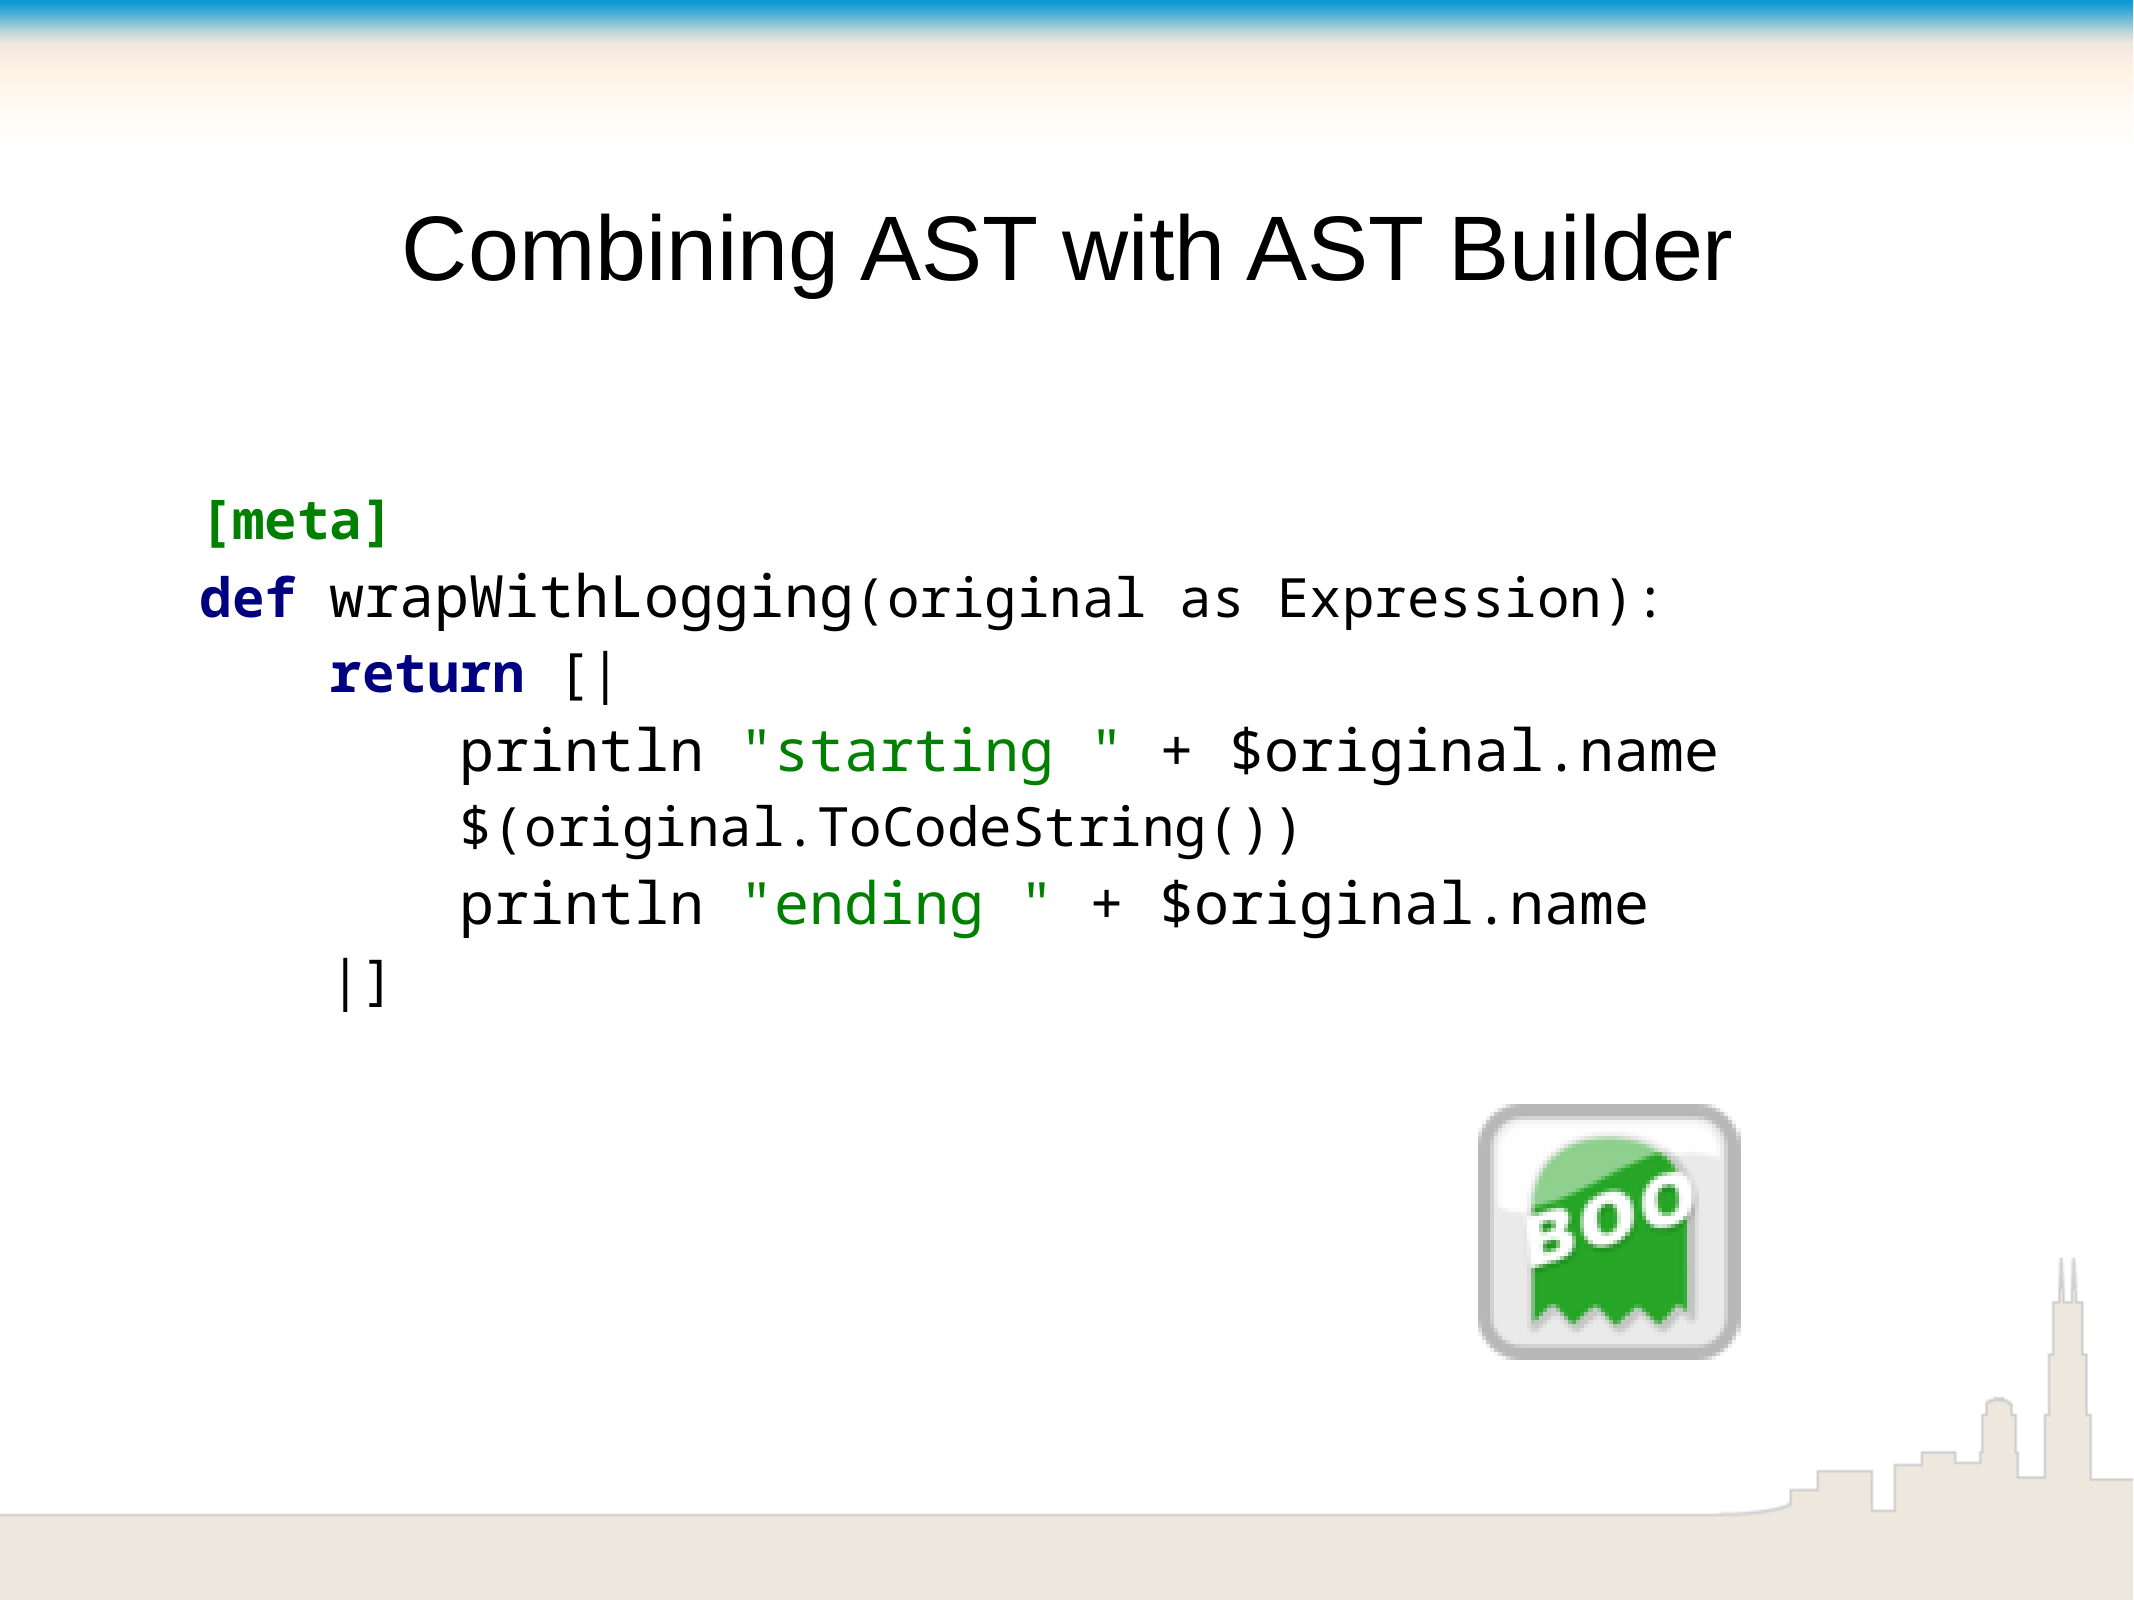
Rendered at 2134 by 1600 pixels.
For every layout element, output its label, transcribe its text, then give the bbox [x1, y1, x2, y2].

title Combining AST with AST Builder [62, 197, 2075, 301]
picture [0, 4, 2134, 1600]
subtitle [meta] def wrapWithLogging(original as Expression): return [| println "starting " + $original.name $(original.ToCodeString()) println "ending " + $original.name |] [199, 371, 1934, 1126]
